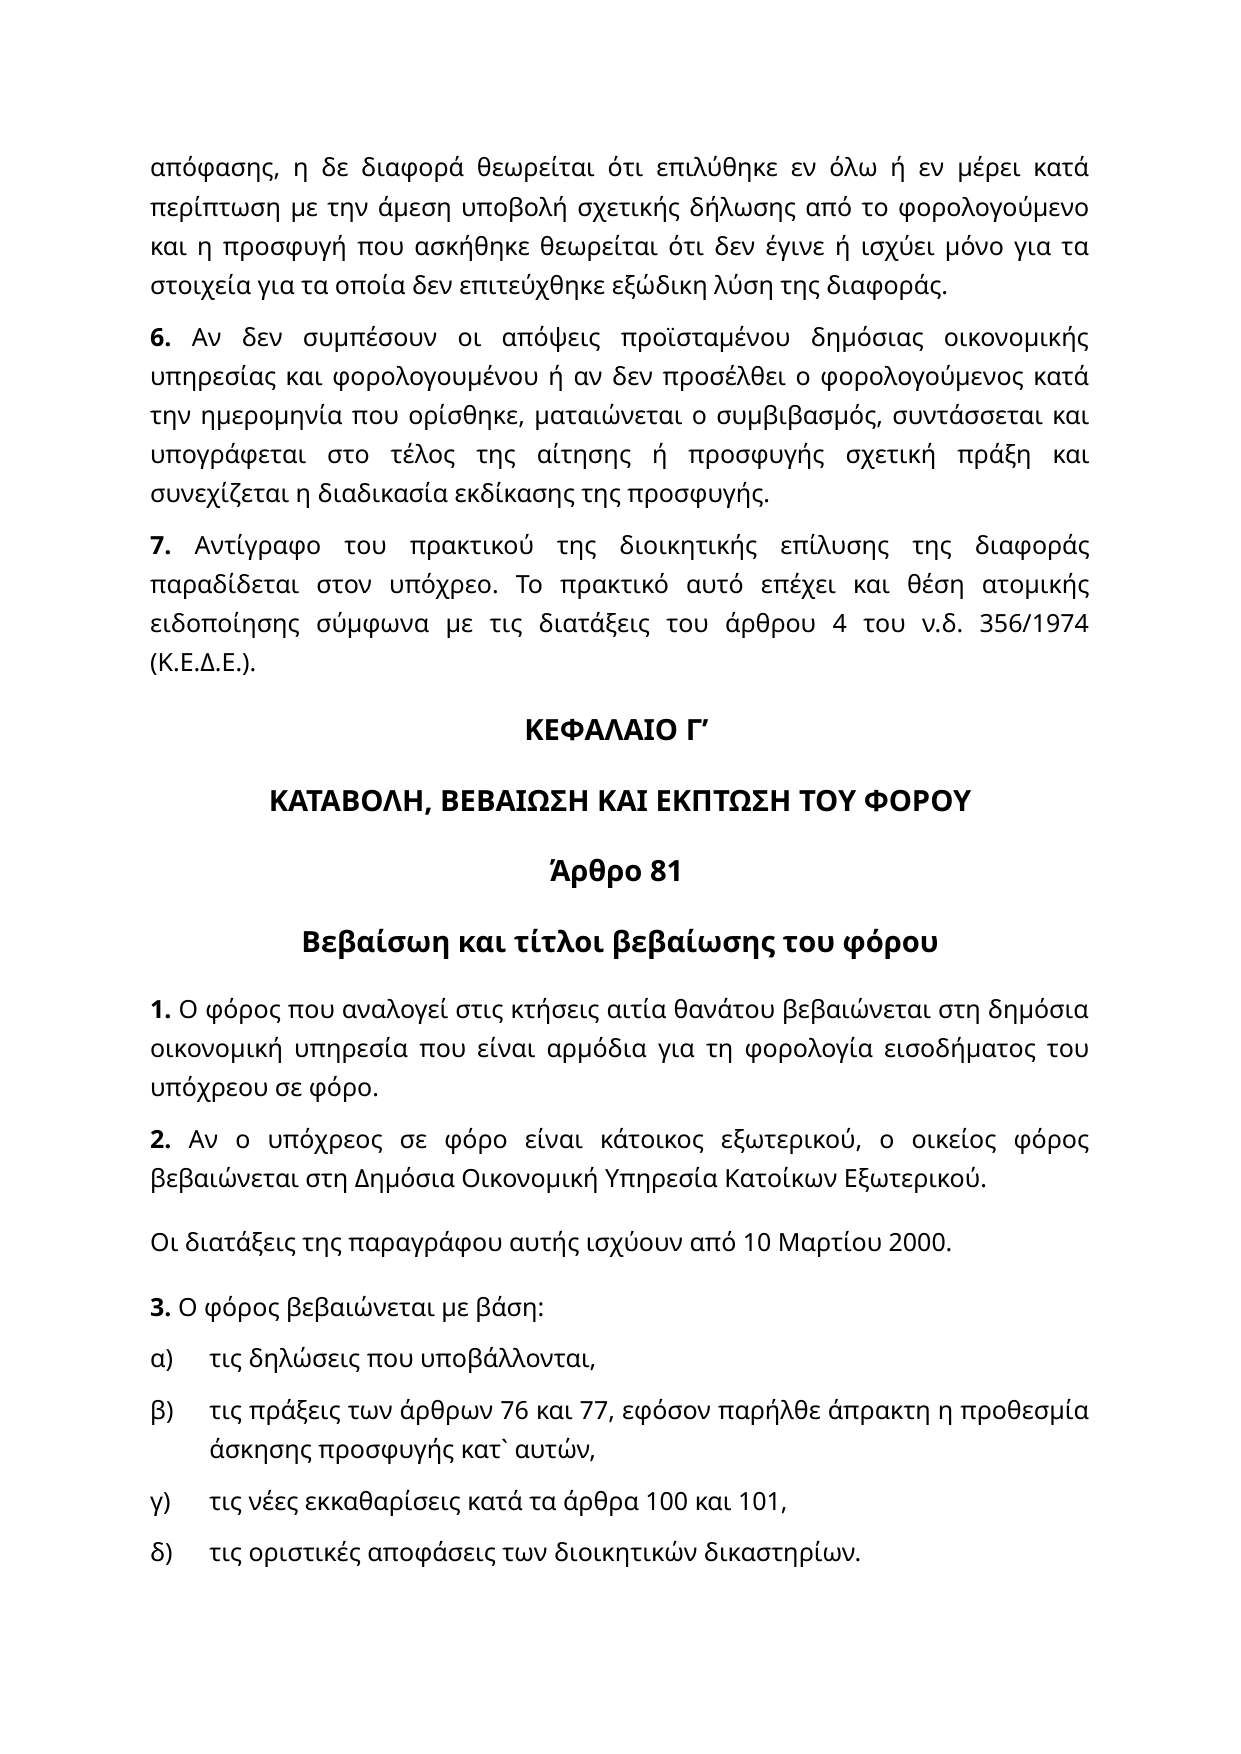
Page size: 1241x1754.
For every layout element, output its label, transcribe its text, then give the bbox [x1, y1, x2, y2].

list α) τις δηλώσεις που υποβάλλονται, [150, 1341, 1090, 1375]
list δ) τις οριστικές αποφάσεις των διοικητικών δικαστηρίων. [150, 1535, 1090, 1569]
text Οι διατάξεις της παραγράφου αυτής ισχύουν από 10 Μαρτίου 2000. [150, 1225, 1090, 1259]
subtitle Βεβαίσωη και τίτλοι βεβαίωσης του φόρου [150, 921, 1090, 961]
text 7. Αντίγραφο του πρακτικού της διοικητικής επίλυσης της διαφοράς παραδίδεται στον υπόχρεο. Το πρακτικό αυτό επέχει και θέση ατομικής ειδοποίησης σύμφωνα με τις διατάξεις του άρθρου 4 του ν.δ. 356/1974 (Κ.Ε.Δ.Ε.). [150, 527, 1090, 679]
subtitle ΚΕΦΑΛΑΙΟ Γ’ [150, 709, 1090, 749]
text 1. Ο φόρος που αναλογεί στις κτήσεις αιτία θανάτου βεβαιώνεται στη δημόσια οικονομική υπηρεσία που είναι αρμόδια για τη φορολογία εισοδήματος του υπόχρεου σε φόρο. [150, 992, 1090, 1104]
list γ) τις νέες εκκαθαρίσεις κατά τα άρθρα 100 και 101, [150, 1483, 1090, 1517]
text απόφασης, η δε διαφορά θεωρείται ότι επιλύθηκε εν όλω ή εν μέρει κατά περίπτωση με την άμεση υποβολή σχετικής δήλωσης από το φορολογούμενο και η προσφυγή που ασκήθηκε θεωρείται ότι δεν έγινε ή ισχύει μόνο για τα στοιχεία για τα οποία δεν επιτεύχθηκε εξώδικη λύση της διαφοράς. [150, 150, 1090, 302]
subtitle ΚΑΤΑΒΟΛΗ, ΒΕΒΑΙΩΣΗ ΚΑΙ ΕΚΠΤΩΣΗ ΤΟΥ ΦΟΡΟΥ [150, 780, 1090, 819]
text 2. Αν ο υπόχρεος σε φόρο είναι κάτοικος εξωτερικού, ο οικείος φόρος βεβαιώνεται στη Δημόσια Οικονομική Υπηρεσία Κατοίκων Εξωτερικού. [150, 1122, 1090, 1195]
list β) τις πράξεις των άρθρων 76 και 77, εφόσον παρήλθε άπρακτη η προθεσμία άσκησης προσφυγής κατ` αυτών, [150, 1392, 1090, 1466]
text 3. Ο φόρος βεβαιώνεται με βάση: [150, 1289, 1090, 1323]
subtitle Άρθρο 81 [150, 850, 1090, 890]
text 6. Αν δεν συμπέσουν οι απόψεις προϊσταμένου δημόσιας οικονομικής υπηρεσίας και φορολογουμένου ή αν δεν προσέλθει ο φορολογούμενος κατά την ημερομηνία που ορίσθηκε, ματαιώνεται ο συμβιβασμός, συντάσσεται και υπογράφεται στο τέλος της αίτησης ή προσφυγής σχετική πράξη και συνεχίζεται η διαδικασία εκδίκασης της προσφυγής. [150, 319, 1090, 510]
